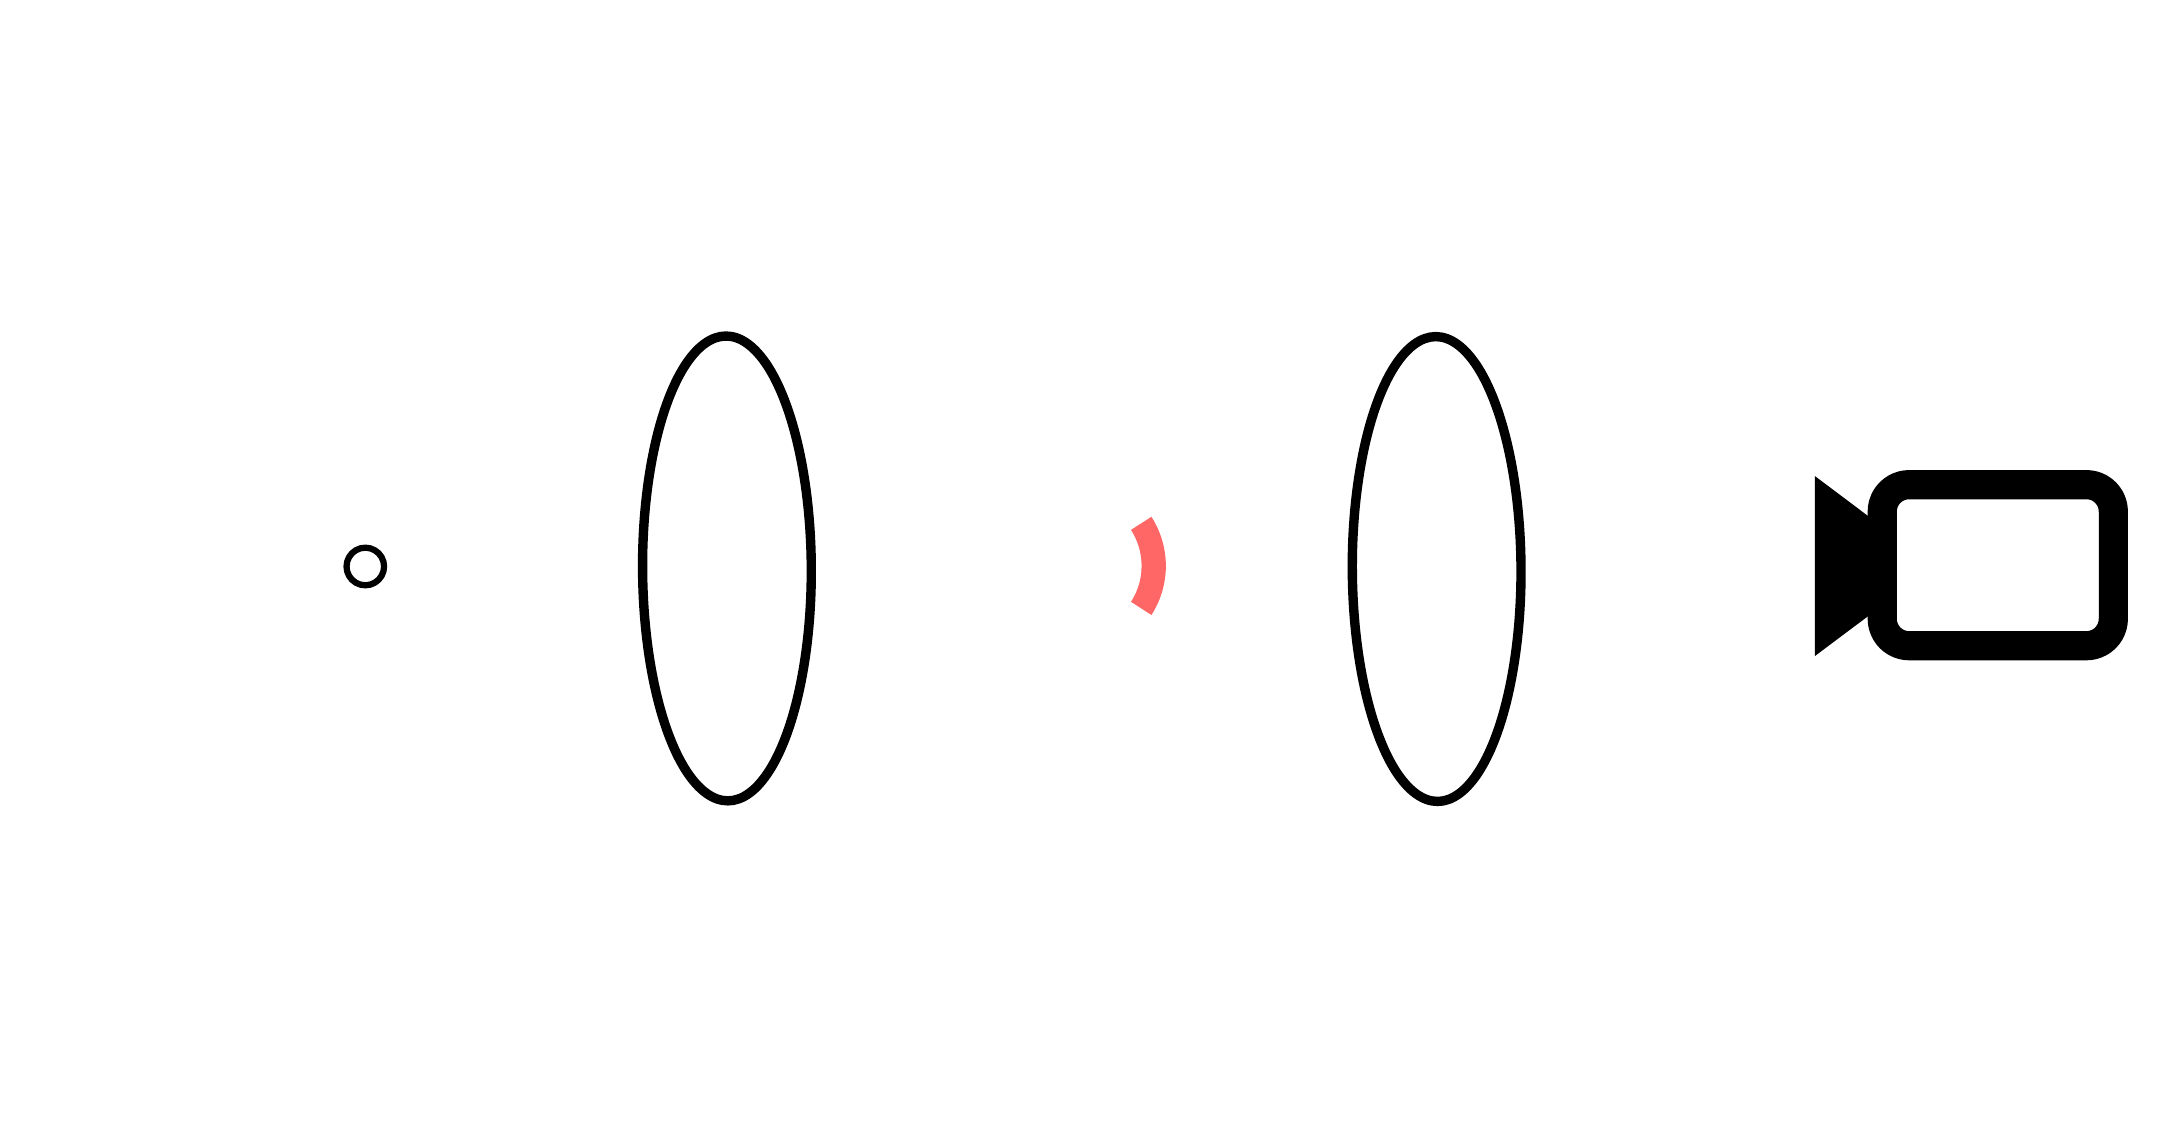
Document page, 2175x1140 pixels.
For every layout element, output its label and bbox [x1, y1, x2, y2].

text_box [642, 0, 1747, 1140]
text_box [1814, 476, 1875, 657]
text_box [1882, 484, 2114, 646]
